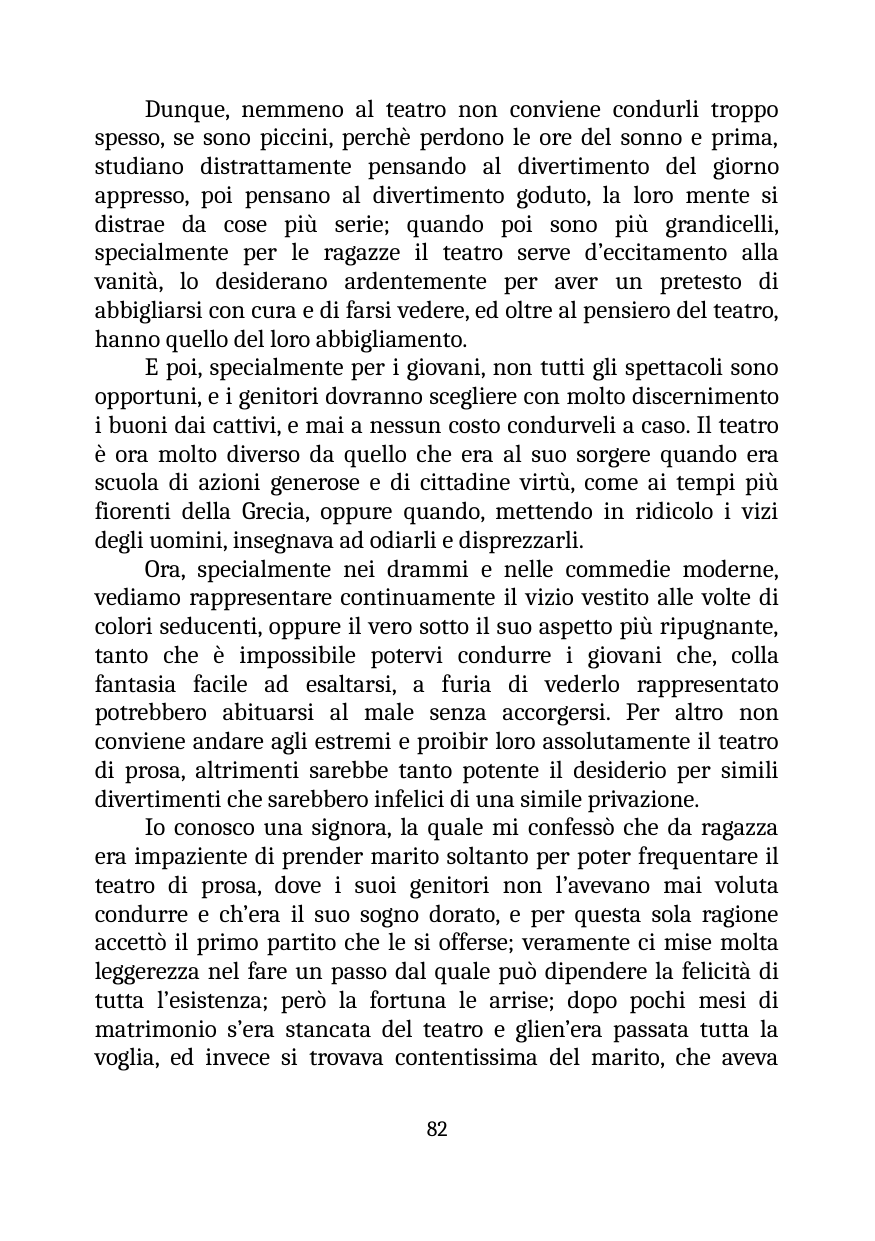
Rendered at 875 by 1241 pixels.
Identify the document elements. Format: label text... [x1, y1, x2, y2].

text Ora, specialmente nei drammi e nelle commedie moderne, vediamo rappresentare continuamente il vizio vestito alle volte di colori seducenti, oppure il vero sotto il suo aspetto più ripugnante, tanto che è impossibile potervi condurre i giovani che, colla fantasia facile ad esaltarsi, a furia di vederlo rappresentato potrebbero abituarsi al male senza accorgersi. Per altro non conviene andare agli estremi e proibir loro assolutamente il teatro di prosa, altrimenti sarebbe tanto potente il desiderio per simili divertimenti che sarebbero infelici di una simile privazione. [94, 554, 779, 813]
text Io conosco una signora, la quale mi confessò che da ragazza era impaziente di prender marito soltanto per poter frequentare il teatro di prosa, dove i suoi genitori non l’avevano mai voluta condurre e ch’era il suo sogno dorato, e per questa sola ragione accettò il primo partito che le si offerse; veramente ci mise molta leggerezza nel fare un passo dal quale può dipendere la felicità di tutta l’esistenza; però la fortuna le arrise; dopo pochi mesi di matrimonio s’era stancata del teatro e glien’era passata tutta la voglia, ed invece si trovava contentissima del marito, che aveva [94, 813, 779, 1072]
text Dunque, nemmeno al teatro non conviene condurli troppo spesso, se sono piccini, perchè perdono le ore del sonno e prima, studiano distrattamente pensando al divertimento del giorno appresso, poi pensano al divertimento goduto, la loro mente si distrae da cose più serie; quando poi sono più grandicelli, specialmente per le ragazze il teatro serve d’eccitamento alla vanità, lo desiderano ardentemente per aver un pretesto di abbigliarsi con cura e di farsi vedere, ed oltre al pensiero del teatro, hanno quello del loro abbigliamento. [94, 94, 779, 353]
text E poi, specialmente per i giovani, non tutti gli spettacoli sono opportuni, e i genitori dovranno scegliere con molto discernimento i buoni dai cattivi, e mai a nessun costo condurveli a caso. Il teatro è ora molto diverso da quello che era al suo sorgere quando era scuola di azioni generose e di cittadine virtù, come ai tempi più fiorenti della Grecia, oppure quando, mettendo in ridicolo i vizi degli uomini, insegnava ad odiarli e disprezzarli. [94, 353, 779, 554]
